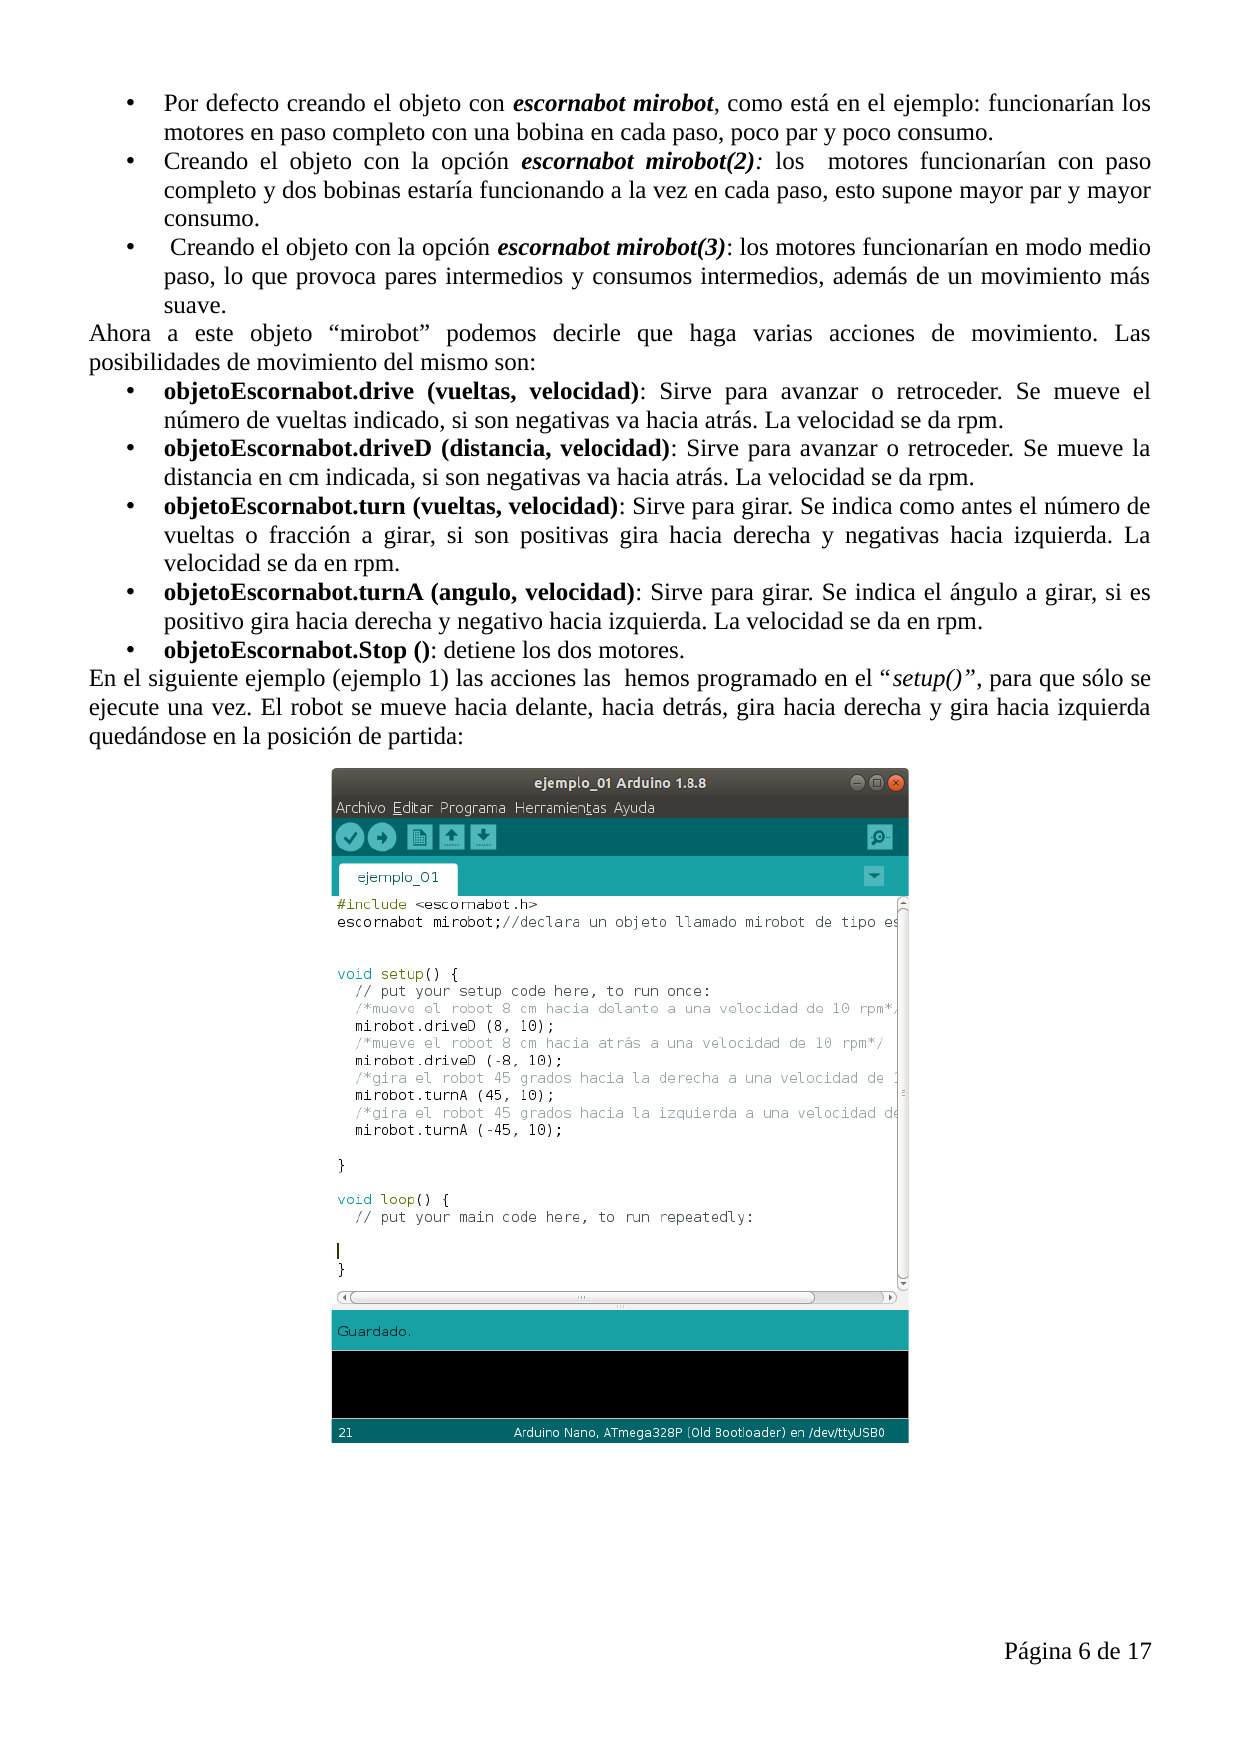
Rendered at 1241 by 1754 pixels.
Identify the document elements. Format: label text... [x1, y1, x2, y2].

list objetoEscornabot.driveD (distancia, velocidad): Sirve para avanzar o retroceder. Se mueve la distancia en cm indicada, si son negativas va hacia atrás. La velocidad se da rpm. [126, 433, 1152, 491]
list objetoEscornabot.turnA (angulo, velocidad): Sirve para girar. Se indica el ángulo a girar, si es positivo gira hacia derecha y negativo hacia izquierda. La velocidad se da en rpm. [126, 577, 1152, 635]
text Ahora a este objeto “mirobot” podemos decirle que haga varias acciones de movimiento. Las posibilidades de movimiento del mismo son: [88, 318, 1152, 376]
list Por defecto creando el objeto con escornabot mirobot, como está en el ejemplo: funcionarían los motores en paso completo con una bobina en cada paso, poco par y poco consumo. [126, 88, 1152, 146]
list Creando el objeto con la opción escornabot mirobot(3): los motores funcionarían en modo medio paso, lo que provoca pares intermedios y consumos intermedios, además de un movimiento más suave. [126, 232, 1152, 318]
list objetoEscornabot.drive (vueltas, velocidad): Sirve para avanzar o retroceder. Se mueve el número de vueltas indicado, si son negativas va hacia atrás. La velocidad se da rpm. [126, 376, 1152, 433]
text En el siguiente ejemplo (ejemplo 1) las acciones las hemos programado en el “setup()”, para que sólo se ejecute una vez. El robot se mueve hacia delante, hacia detrás, gira hacia derecha y gira hacia izquierda quedándose en la posición de partida: [88, 663, 1152, 750]
picture [331, 768, 909, 1443]
list objetoEscornabot.turn (vueltas, velocidad): Sirve para girar. Se indica como antes el número de vueltas o fracción a girar, si son positivas gira hacia derecha y negativas hacia izquierda. La velocidad se da en rpm. [126, 491, 1152, 577]
list Creando el objeto con la opción escornabot mirobot(2): los motores funcionarían con paso completo y dos bobinas estaría funcionando a la vez en cada paso, esto supone mayor par y mayor consumo. [126, 146, 1152, 232]
list objetoEscornabot.Stop (): detiene los dos motores. [126, 635, 1152, 663]
